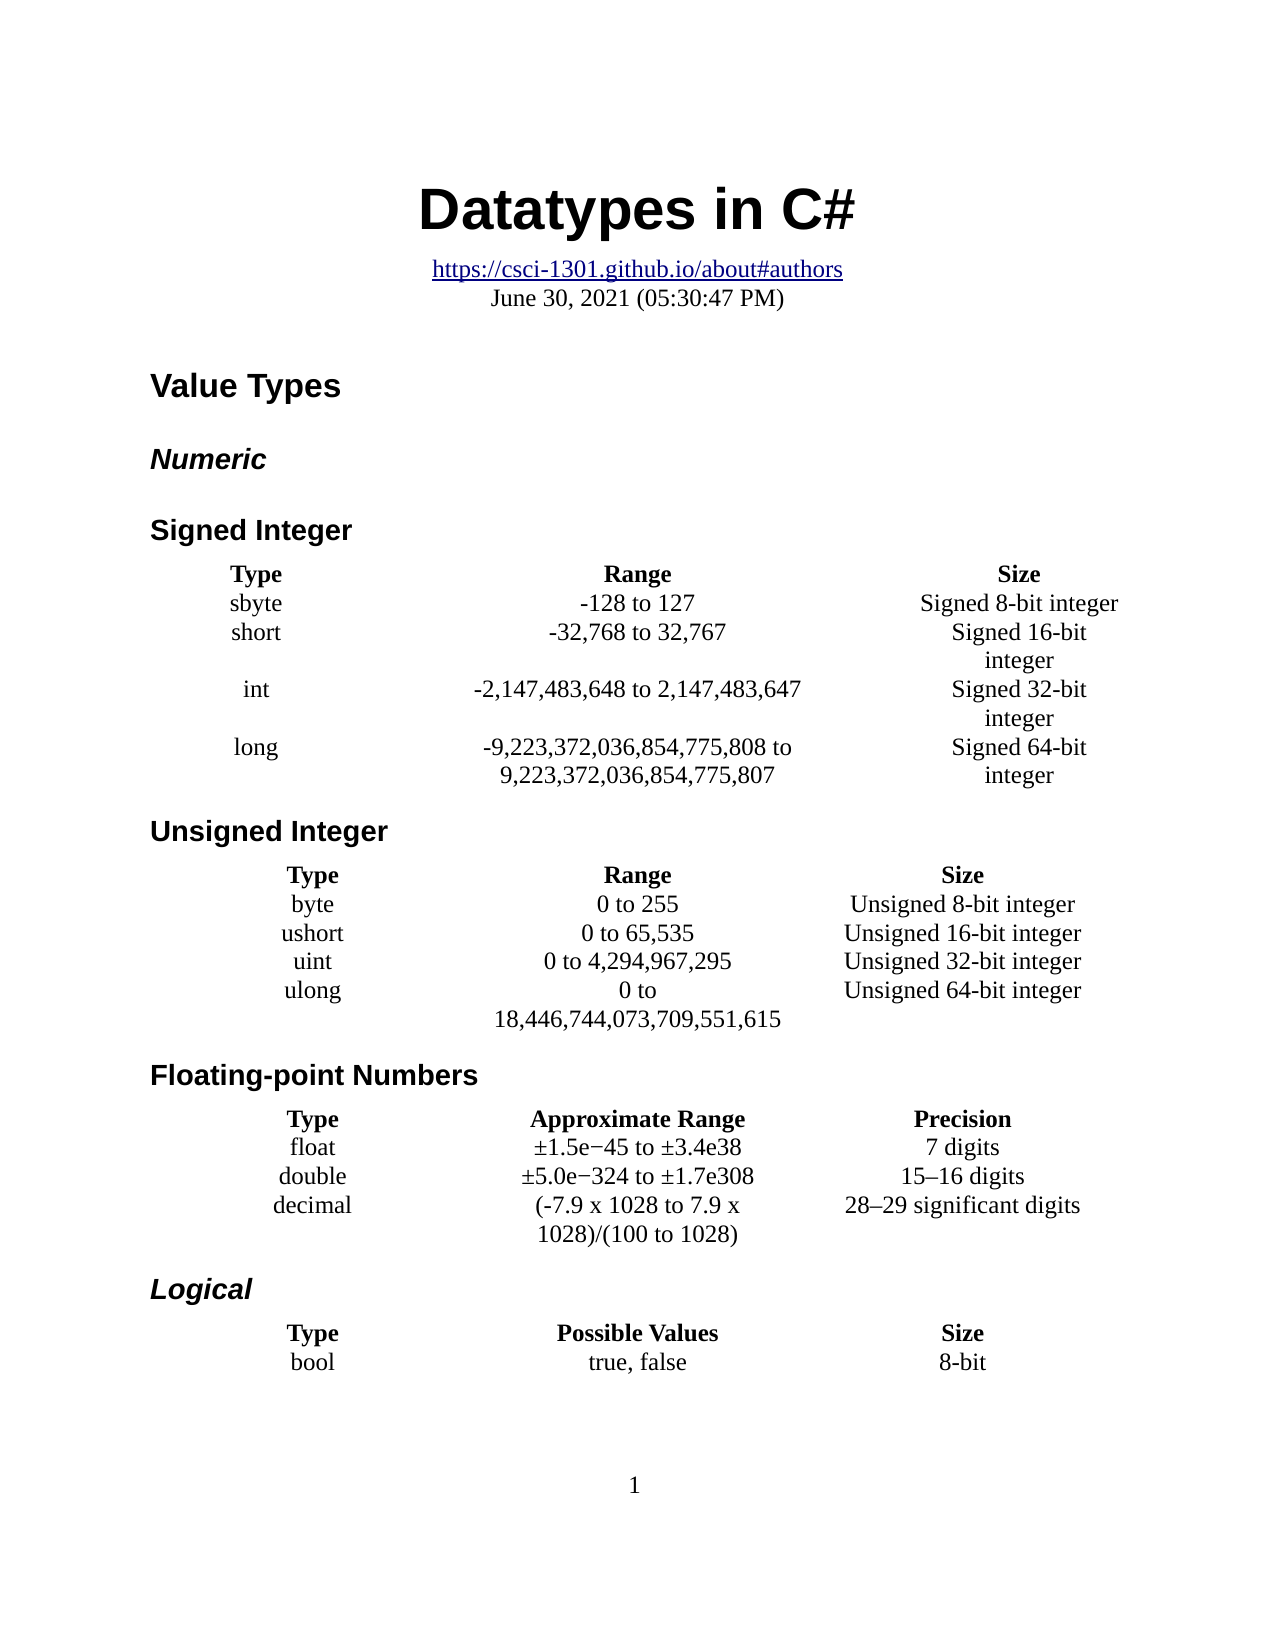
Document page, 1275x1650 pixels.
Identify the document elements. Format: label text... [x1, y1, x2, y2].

table_header Approximate Range [475, 1104, 800, 1132]
table_header Possible Values [475, 1319, 800, 1347]
table_cell 7 digits [800, 1133, 1125, 1161]
table_cell -9,223,372,036,854,775,808 to 9,223,372,036,854,775,807 [362, 732, 913, 789]
table_cell -128 to 127 [362, 588, 913, 617]
table_cell Unsigned 8-bit integer [800, 889, 1125, 918]
table_cell ulong [150, 975, 475, 1033]
table_header Type [150, 1104, 475, 1132]
table_cell sbyte [150, 588, 362, 617]
table_cell int [150, 674, 362, 732]
table_cell -2,147,483,648 to 2,147,483,647 [362, 674, 913, 732]
table_cell Signed 16-bit integer [913, 617, 1125, 674]
table_header Precision [800, 1104, 1125, 1132]
table_cell 8-bit [800, 1347, 1125, 1376]
subtitle Floating-point Numbers [150, 1058, 1125, 1091]
table_cell 28–29 significant digits [800, 1190, 1125, 1247]
table_cell ±1.5e−45 to ±3.4e38 [475, 1133, 800, 1161]
table_header Size [800, 1319, 1125, 1347]
table_cell true, false [475, 1347, 800, 1376]
text June 30, 2021 (05:30:47 PM) [150, 283, 1125, 312]
text https://csci-1301.github.io/about#authors [150, 254, 1125, 283]
table_cell 0 to 4,294,967,295 [475, 946, 800, 975]
table_header Type [150, 1319, 475, 1347]
table_cell Unsigned 16-bit integer [800, 918, 1125, 946]
table_cell -32,768 to 32,767 [362, 617, 913, 674]
table_cell 15–16 digits [800, 1161, 1125, 1190]
table_cell (-7.9 x 1028 to 7.9 x 1028)/(100 to 1028) [475, 1190, 800, 1247]
table_cell ±5.0e−324 to ±1.7e308 [475, 1161, 800, 1190]
table_cell 0 to 18,446,744,073,709,551,615 [475, 975, 800, 1033]
table_cell long [150, 732, 362, 789]
table_cell double [150, 1161, 475, 1190]
table_header Range [475, 860, 800, 889]
subtitle Unsigned Integer [150, 814, 1125, 848]
table_cell bool [150, 1347, 475, 1376]
table_cell byte [150, 889, 475, 918]
table_header Type [150, 860, 475, 889]
subtitle Signed Integer [150, 513, 1125, 547]
subtitle Logical [150, 1272, 1125, 1306]
table_cell Signed 8-bit integer [913, 588, 1125, 617]
table_cell float [150, 1133, 475, 1161]
title Datatypes in C# [150, 175, 1125, 242]
table_cell Unsigned 32-bit integer [800, 946, 1125, 975]
table_cell ushort [150, 918, 475, 946]
table_cell uint [150, 946, 475, 975]
table_header Range [362, 559, 913, 588]
table_cell 0 to 65,535 [475, 918, 800, 946]
table_cell short [150, 617, 362, 674]
table_cell Signed 64-bit integer [913, 732, 1125, 789]
table_cell decimal [150, 1190, 475, 1247]
table_cell Unsigned 64-bit integer [800, 975, 1125, 1033]
subtitle Numeric [150, 442, 1125, 476]
table_cell 0 to 255 [475, 889, 800, 918]
table_header Size [913, 559, 1125, 588]
table_header Size [800, 860, 1125, 889]
subtitle Value Types [150, 366, 1125, 404]
table_header Type [150, 559, 362, 588]
table_cell Signed 32-bit integer [913, 674, 1125, 732]
